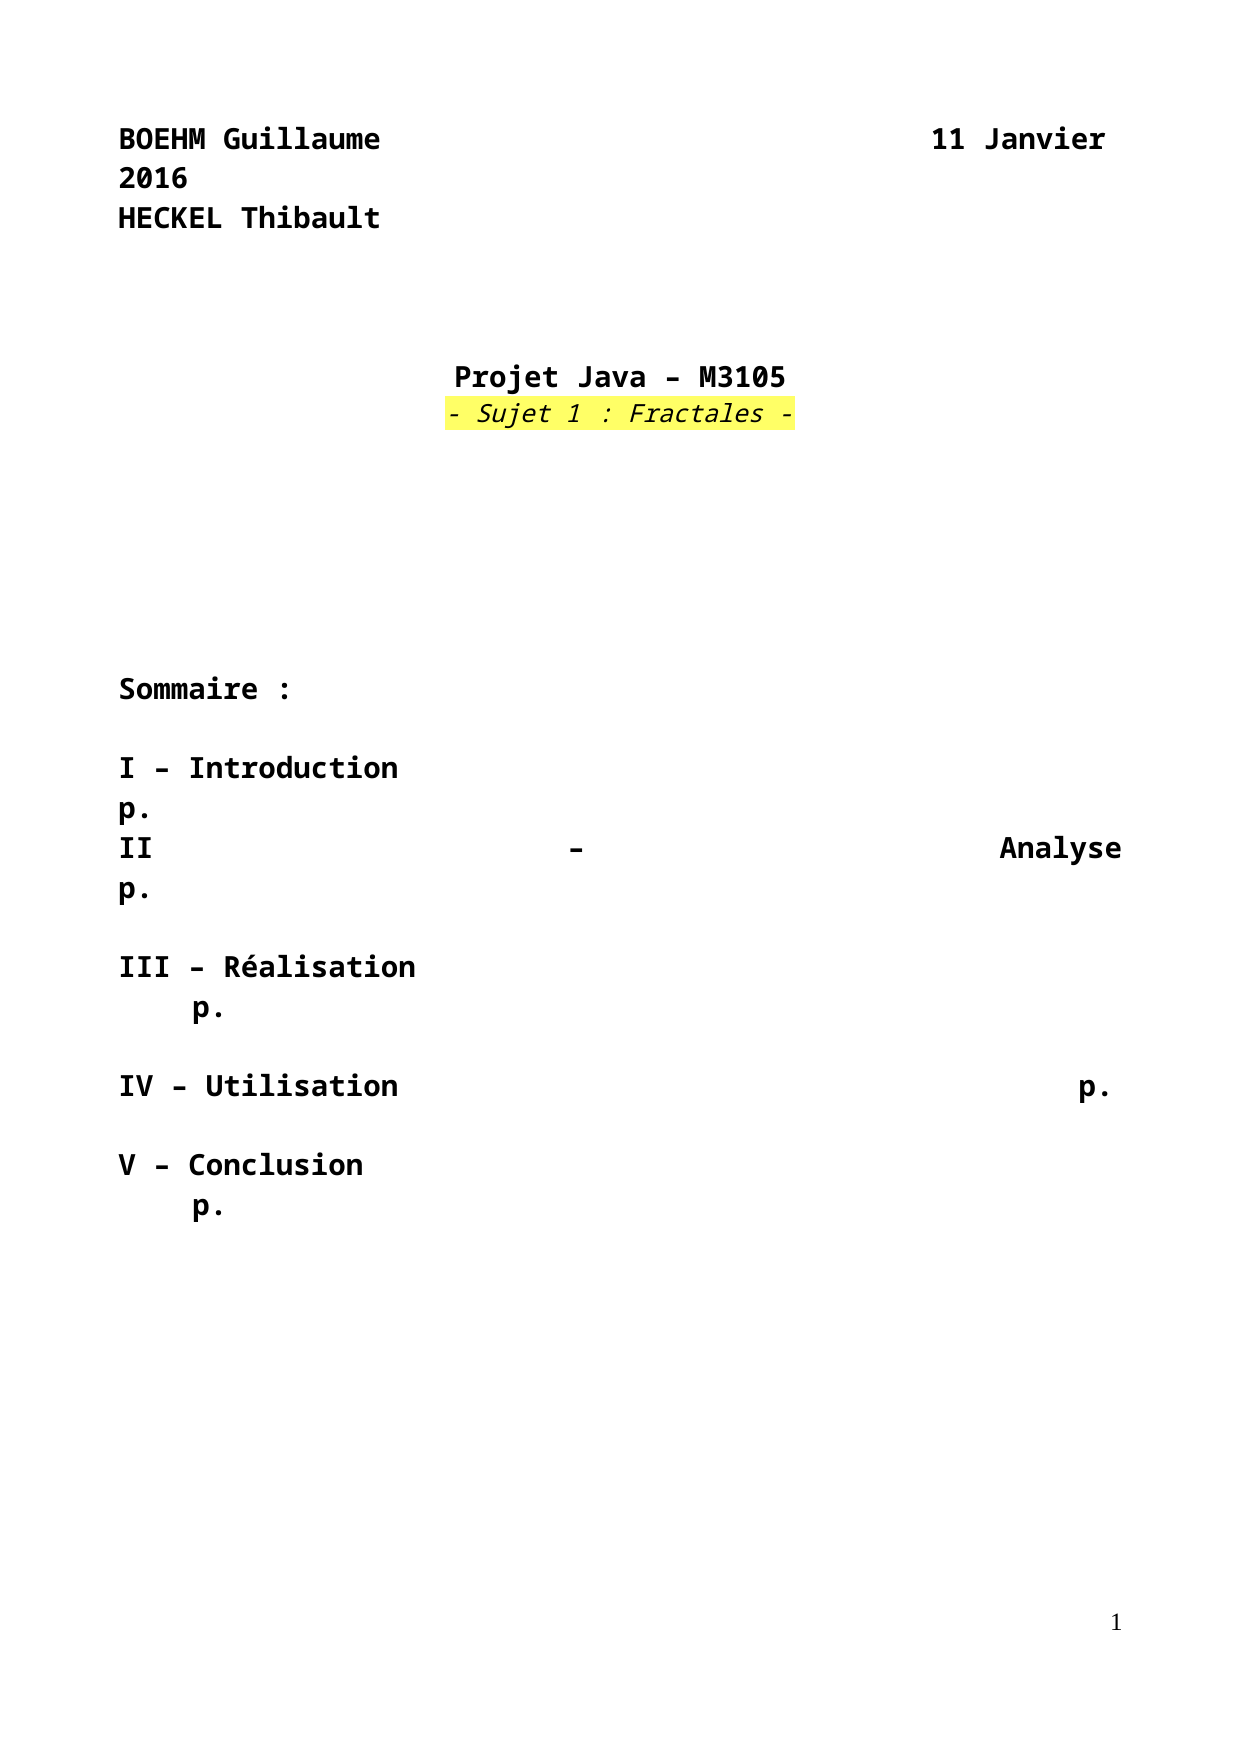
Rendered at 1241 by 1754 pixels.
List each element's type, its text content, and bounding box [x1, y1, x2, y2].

text I – Introduction p. [118, 748, 1122, 827]
text V – Conclusion p. [118, 1145, 1122, 1224]
text Sommaire : [118, 668, 1122, 708]
text II – Analyse p. [118, 827, 1122, 907]
text BOEHM Guillaume 11 Janvier 2016 [118, 118, 1122, 197]
text Projet Java – M3105 [118, 356, 1122, 396]
text - Sujet 1 : Fractales - [118, 396, 1122, 430]
text HECKEL Thibault [118, 197, 1122, 237]
text IV – Utilisation p. [118, 1065, 1122, 1105]
text III – Réalisation p. [118, 946, 1122, 1026]
